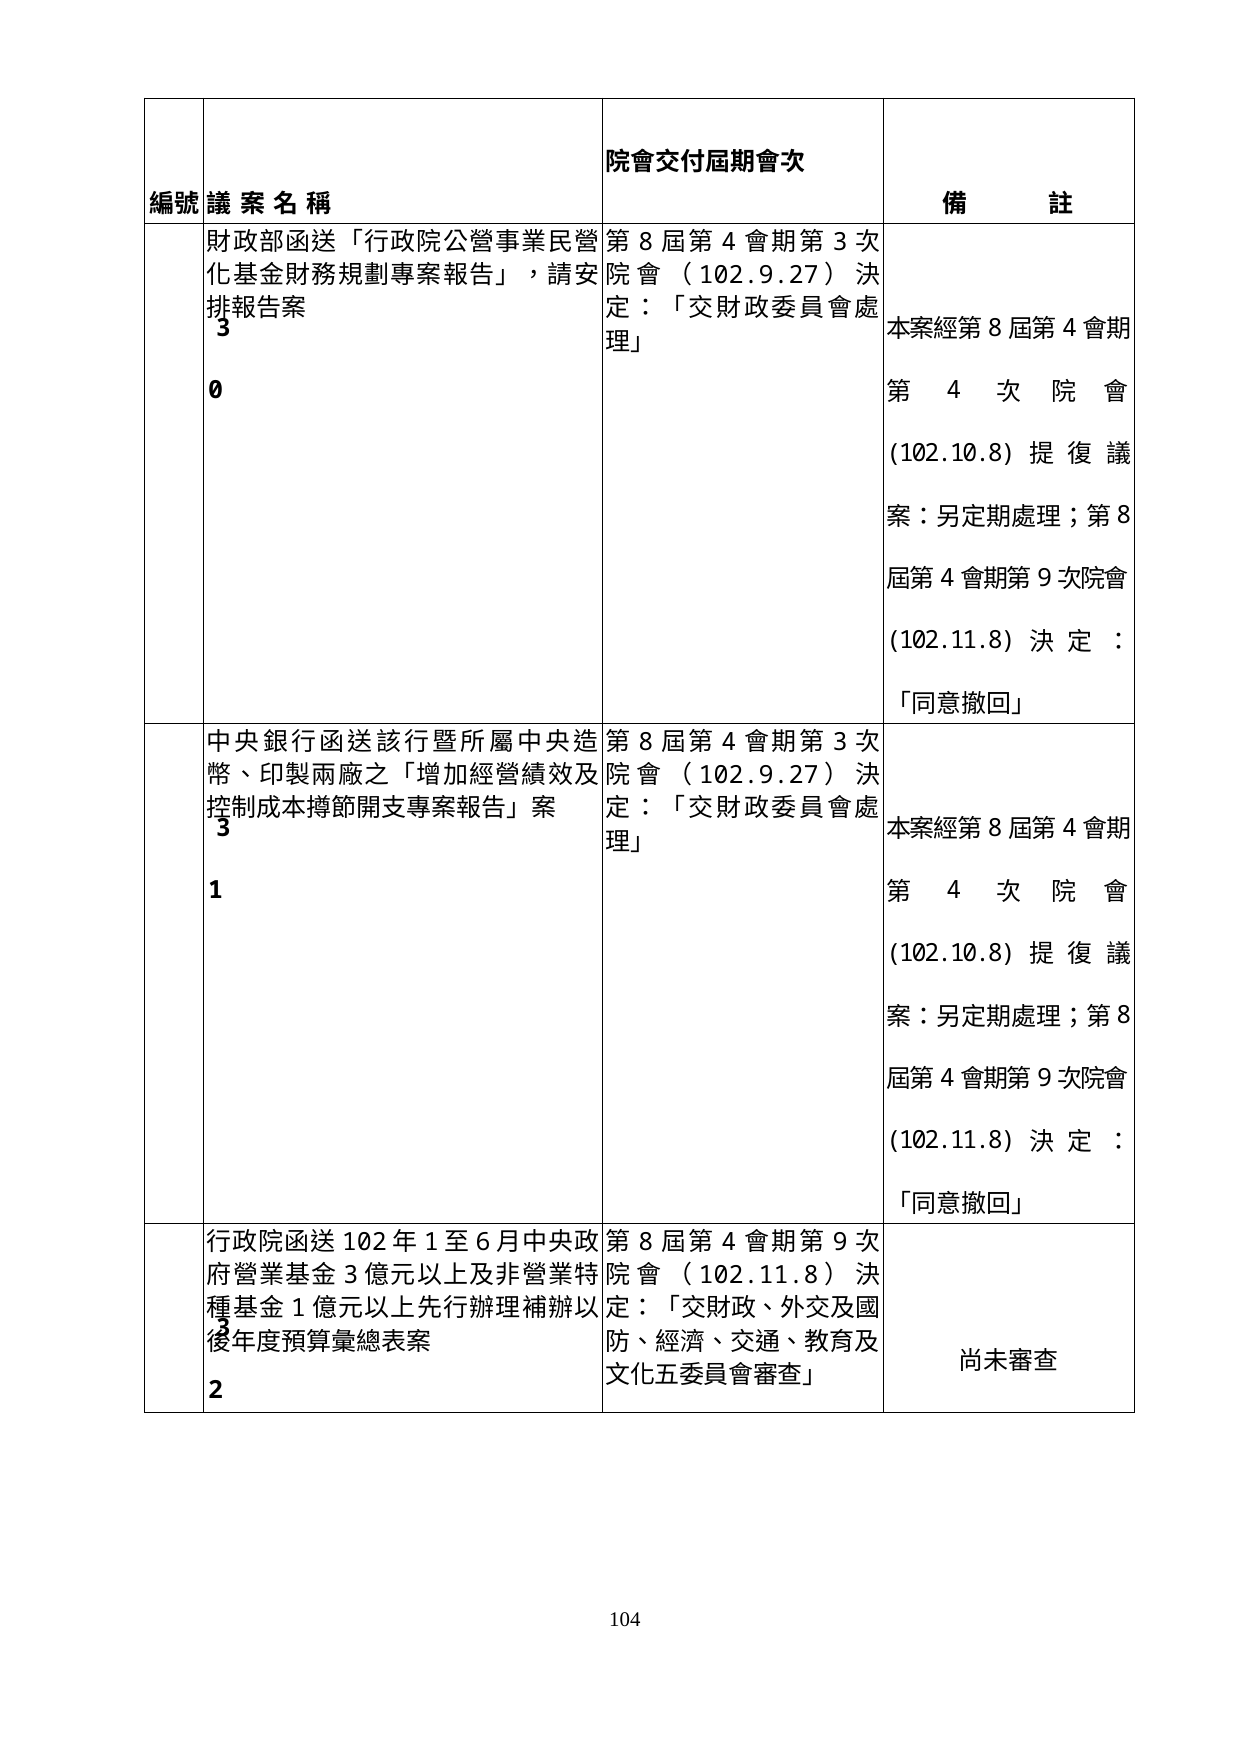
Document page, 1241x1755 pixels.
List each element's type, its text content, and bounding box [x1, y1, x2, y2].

table_cell 本案經第8屆第4會期第4次院會(102.10.8)提復議案：另定期處理；第8屆第4會期第9次院會(102.11.8)決定：「同意撤回」 [884, 224, 1134, 722]
table_cell 本案經第8屆第4會期第4次院會(102.10.8)提復議案：另定期處理；第8屆第4會期第9次院會(102.11.8)決定：「同意撤回」 [884, 724, 1134, 1222]
table_cell 第8屆第4會期第9次院會（102.11.8）決定：「交財政、外交及國防、經濟、交通、教育及文化五委員會審查」 [603, 1224, 883, 1412]
table_cell [145, 724, 203, 1222]
table_header 議案名稱 [204, 99, 602, 222]
table_cell 行政院函送102年1至6月中央政府營業基金3億元以上及非營業特種基金1億元以上先行辦理補辦以後年度預算彙總表案 [204, 1224, 602, 1412]
table_header 備 註 [884, 99, 1134, 222]
table_cell [145, 1224, 203, 1412]
table_cell [145, 224, 203, 722]
table_cell 尚未審查 [884, 1224, 1134, 1412]
table_cell 中央銀行函送該行暨所屬中央造幣、印製兩廠之「增加經營績效及控制成本撙節開支專案報告」案 [204, 724, 602, 1222]
table_cell 財政部函送「行政院公營事業民營化基金財務規劃專案報告」，請安排報告案 [204, 224, 602, 722]
table_header 院會交付屆期會次 [603, 99, 883, 222]
table_cell 第8屆第4會期第3次院會（102.9.27）決定：「交財政委員會處理」 [603, 224, 883, 722]
table_header 編號 [145, 99, 203, 222]
table_cell 第8屆第4會期第3次院會（102.9.27）決定：「交財政委員會處理」 [603, 724, 883, 1222]
